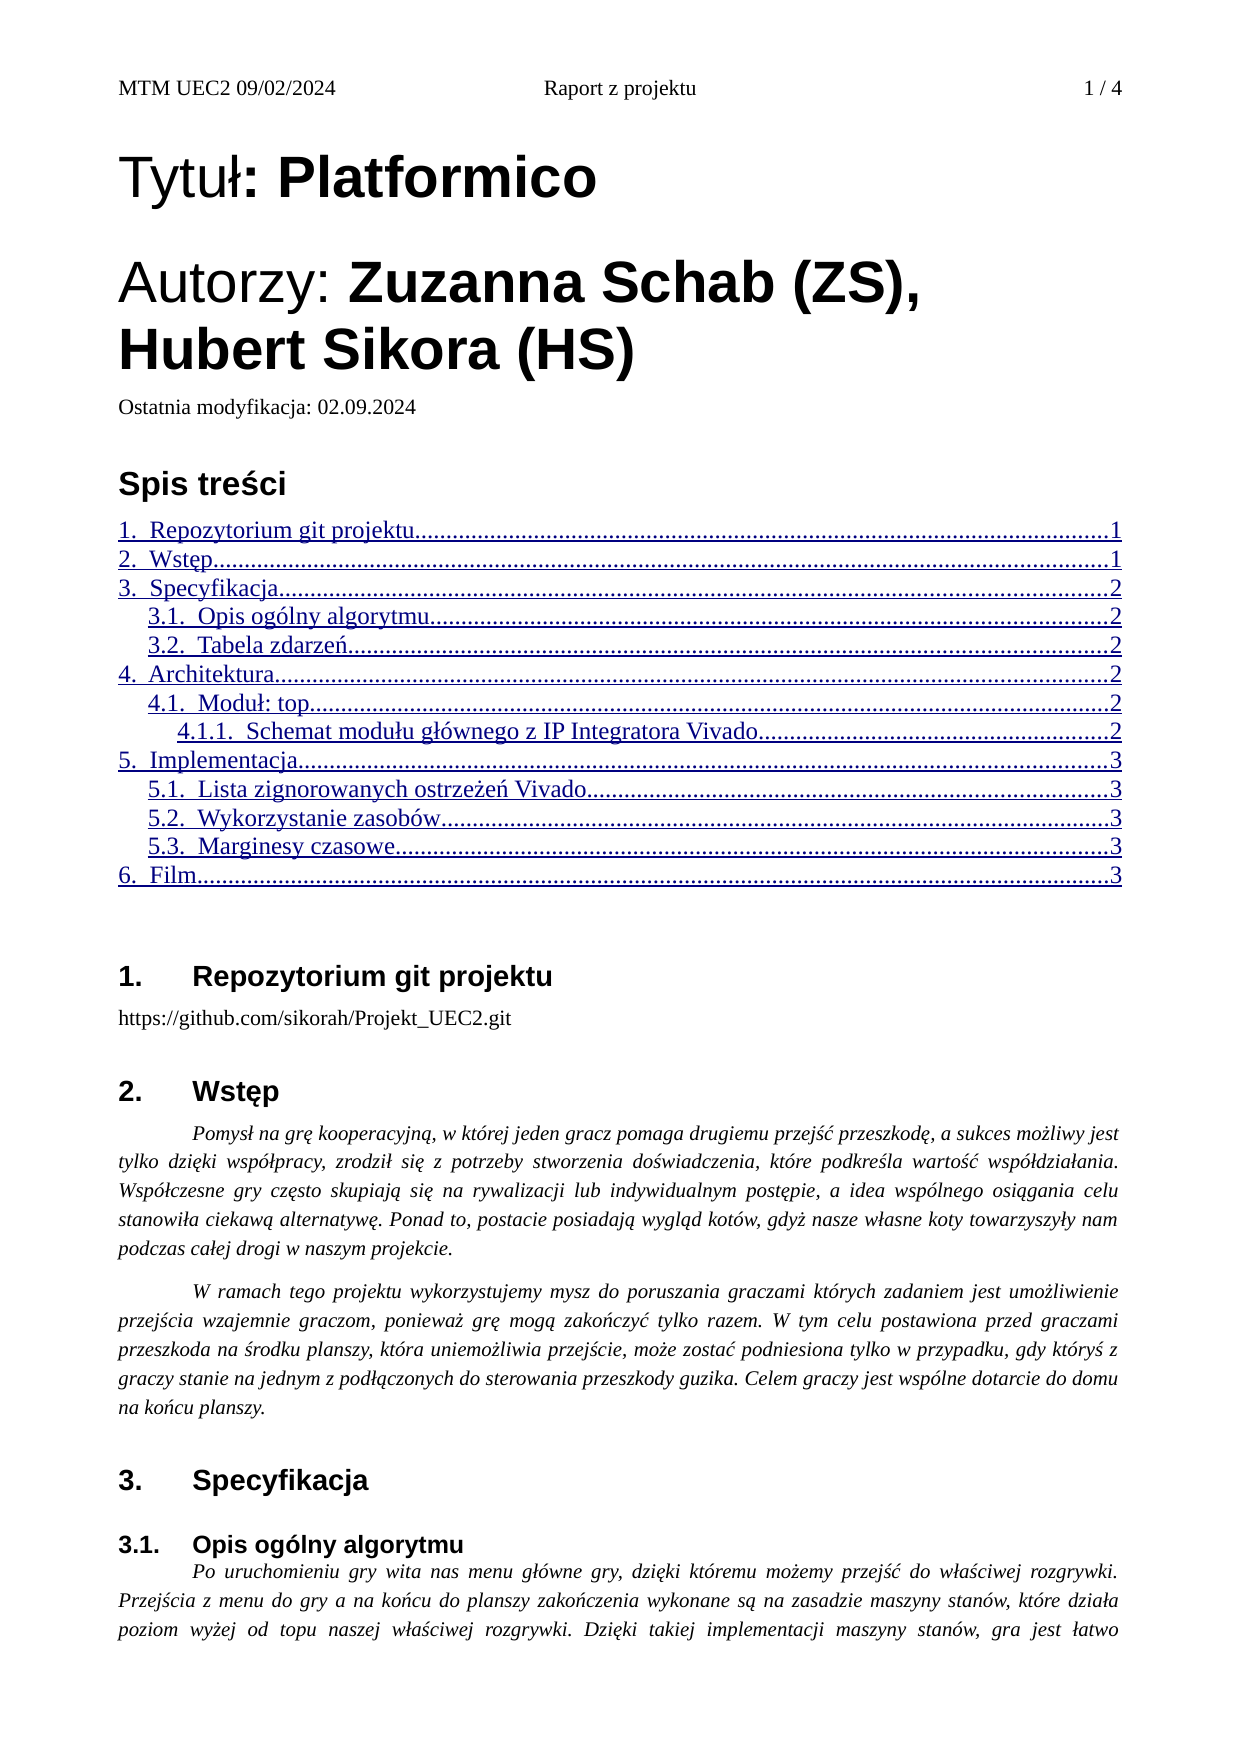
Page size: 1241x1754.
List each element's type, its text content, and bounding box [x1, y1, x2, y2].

subtitle Repozytorium git projektu [118, 959, 1122, 992]
text 3.1. Opis ogólny algorytmu 2 [148, 601, 1122, 626]
text 5.1. Lista zignorowanych ostrzeżeń Vivado. 3 [148, 774, 1122, 799]
text 5. Implementacja 3 [118, 745, 1122, 770]
text 1. Repozytorium git projektu 1 [118, 515, 1122, 540]
text 4.1.1. Schemat modułu głównego z IP Integratora Vivado. 2 [177, 716, 1122, 741]
text https://github.com/sikorah/Projekt_UEC2.git [118, 1005, 1122, 1030]
subtitle Specyfikacja [118, 1463, 1122, 1497]
text 5.3. Marginesy czasowe 3 [148, 831, 1122, 856]
text Ostatnia modyfikacja: 02.09.2024 [118, 394, 1122, 419]
subtitle Spis treści [118, 464, 1122, 503]
text 4. Architektura 2 [118, 659, 1122, 684]
text 3. Specyfikacja 2 [118, 573, 1122, 598]
subtitle Wstęp [118, 1074, 1122, 1108]
subtitle Opis ogólny algorytmu [118, 1530, 1122, 1559]
text 4.1. Moduł: top 2 [148, 688, 1122, 713]
text Pomysł na grę kooperacyjną, w której jeden gracz pomaga drugiemu przejść przeszkodę, a sukces możliwy jest tylko dzięki współpracy, zrodził się z potrzeby stworzenia doświadczenia, które podkreśla wartość współdziałania. Współczesne gry często skupiają się na rywalizacji lub indywidualnym postępie, a idea wspólnego osiągania celu stanowiła ciekawą alternatywę. Ponad to, postacie posiadają wygląd kotów, gdyż nasze własne koty towarzyszyły nam podczas całej drogi w naszym projekcie. [118, 1121, 1122, 1260]
text 5.2. Wykorzystanie zasobów 3 [148, 803, 1122, 828]
text W ramach tego projektu wykorzystujemy mysz do poruszania graczami których zadaniem jest umożliwienie przejścia wzajemnie graczom, ponieważ grę mogą zakończyć tylko razem. W tym celu postawiona przed graczami przeszkoda na środku planszy, która uniemożliwia przejście, może zostać podniesiona tylko w przypadku, gdy któryś z graczy stanie na jednym z podłączonych do sterowania przeszkody guzika. Celem graczy jest wspólne dotarcie do domu na końcu planszy. [118, 1279, 1122, 1419]
title Autorzy: Zuzanna Schab (ZS), Hubert Sikora (HS) [118, 248, 1122, 382]
text 6. Film. 3 [118, 860, 1122, 885]
title Tytuł: Platformico [118, 143, 1122, 210]
text Po uruchomieniu gry wita nas menu główne gry, dzięki któremu możemy przejść do właściwej rozgrywki. Przejścia z menu do gry a na końcu do planszy zakończenia wykonane są na zasadzie maszyny stanów, które działa poziom wyżej od topu naszej właściwej rozgrywki. Dzięki takiej implementacji maszyny stanów, gra jest łatwo [118, 1559, 1122, 1641]
text 3.2. Tabela zdarzeń 2 [148, 630, 1122, 655]
text 2. Wstęp 1 [118, 544, 1122, 569]
